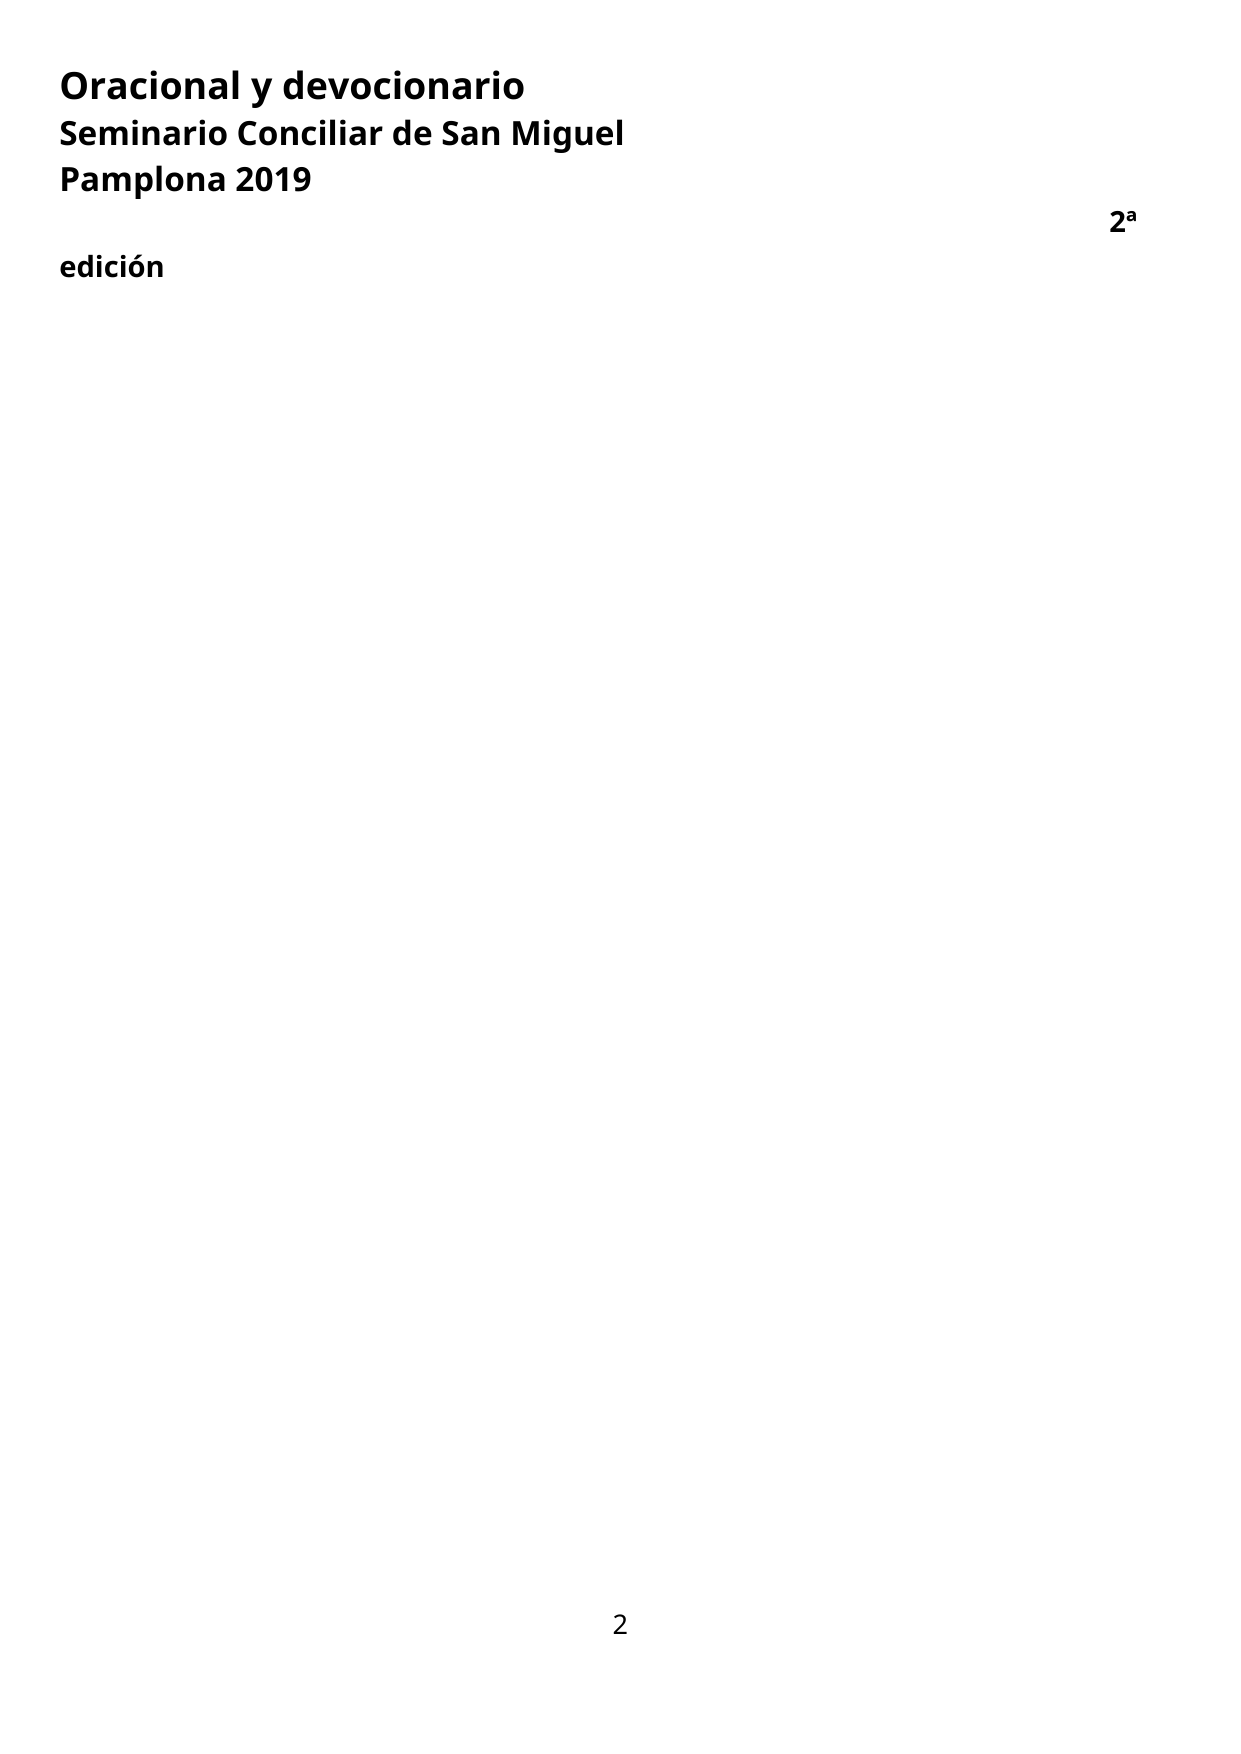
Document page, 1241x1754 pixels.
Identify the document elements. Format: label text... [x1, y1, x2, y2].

subtitle Oracional y devocionario [59, 59, 1181, 110]
subtitle Seminario Conciliar de San Miguel [59, 110, 1181, 156]
subtitle Pamplona 2019 2ª edición [59, 156, 1181, 286]
